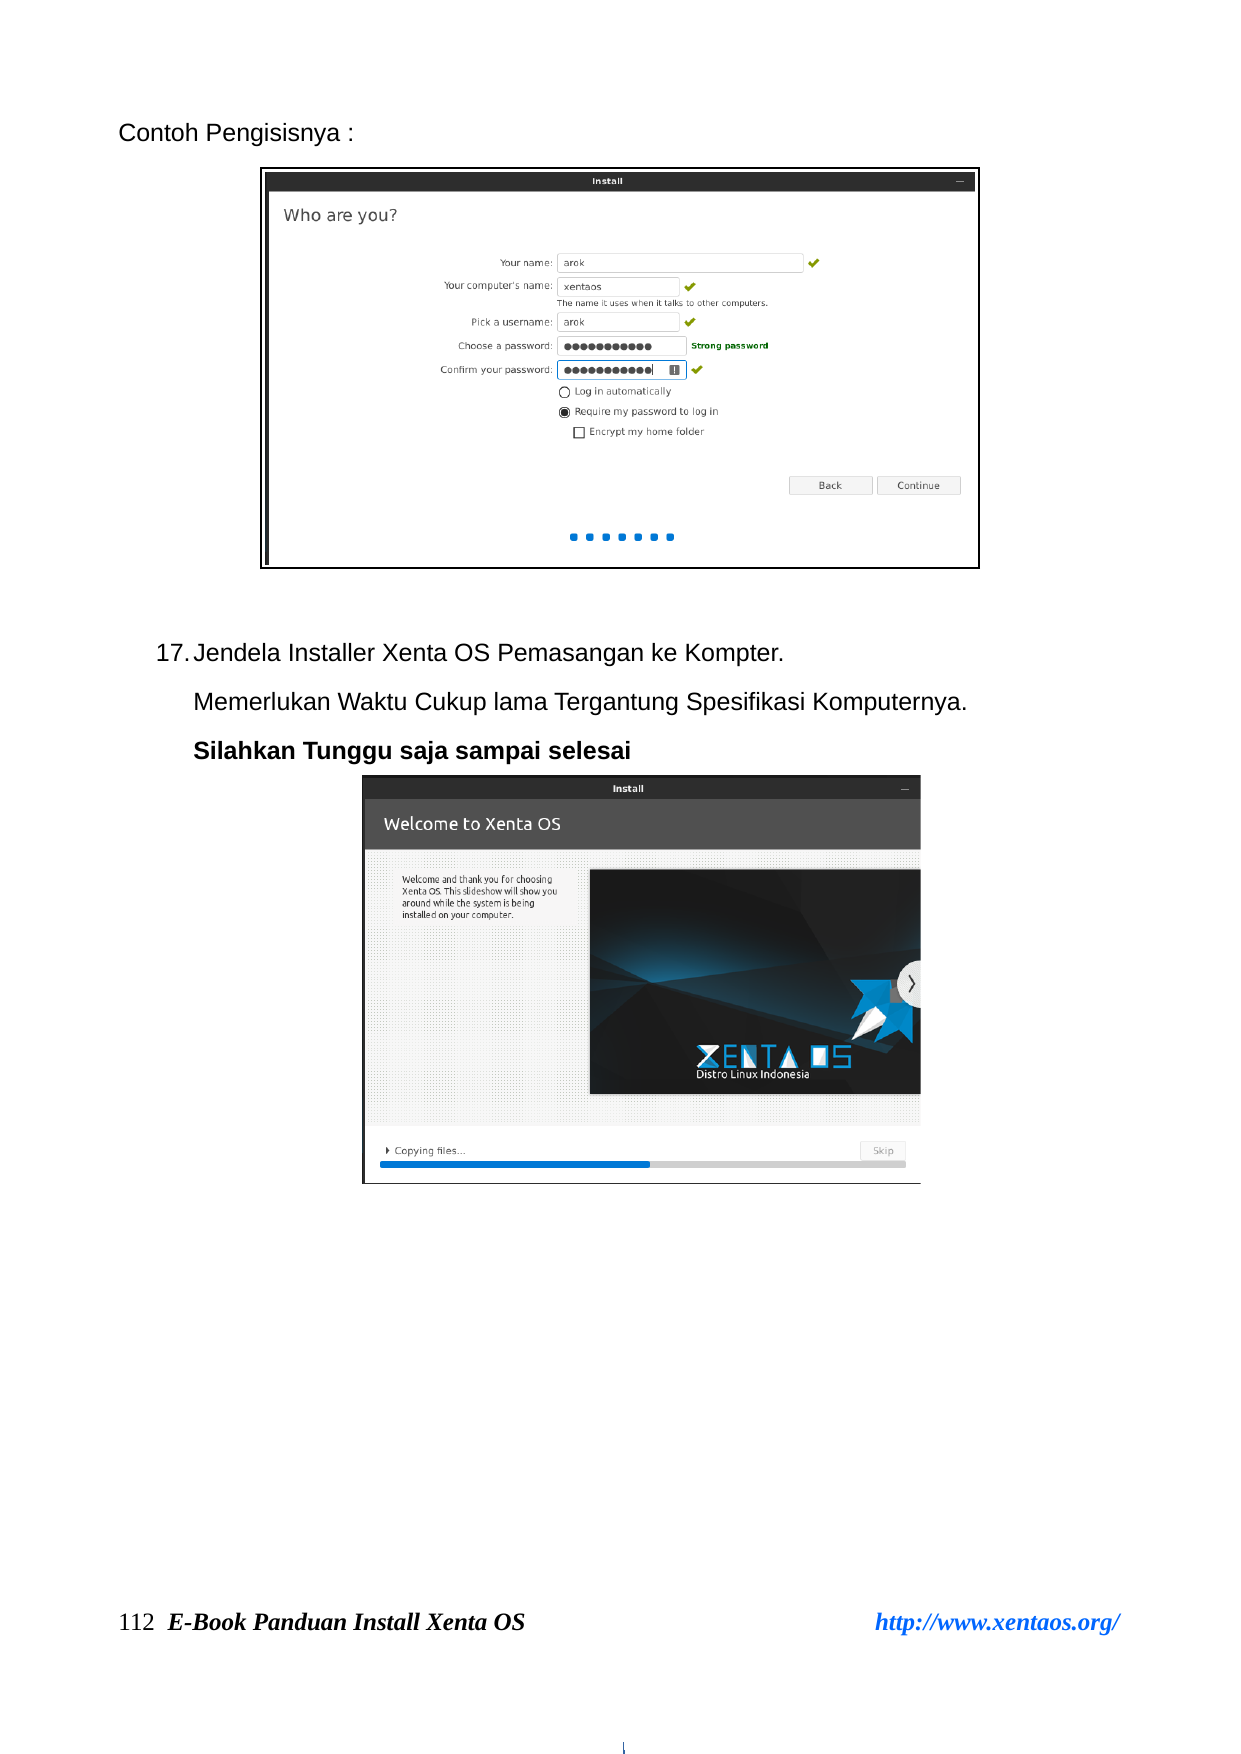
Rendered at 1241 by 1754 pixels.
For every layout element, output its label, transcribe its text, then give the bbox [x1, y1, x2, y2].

picture [265, 172, 975, 565]
list Silahkan Tunggu saja sampai selesai [156, 736, 1122, 764]
list Memerlukan Waktu Cukup lama Tergantung Spesifikasi Komputernya. [156, 687, 1122, 715]
text Contoh Pengisisnya : [118, 118, 1122, 147]
list Jendela Installer Xenta OS Pemasangan ke Kompter. [156, 637, 1122, 666]
picture [362, 775, 921, 1184]
